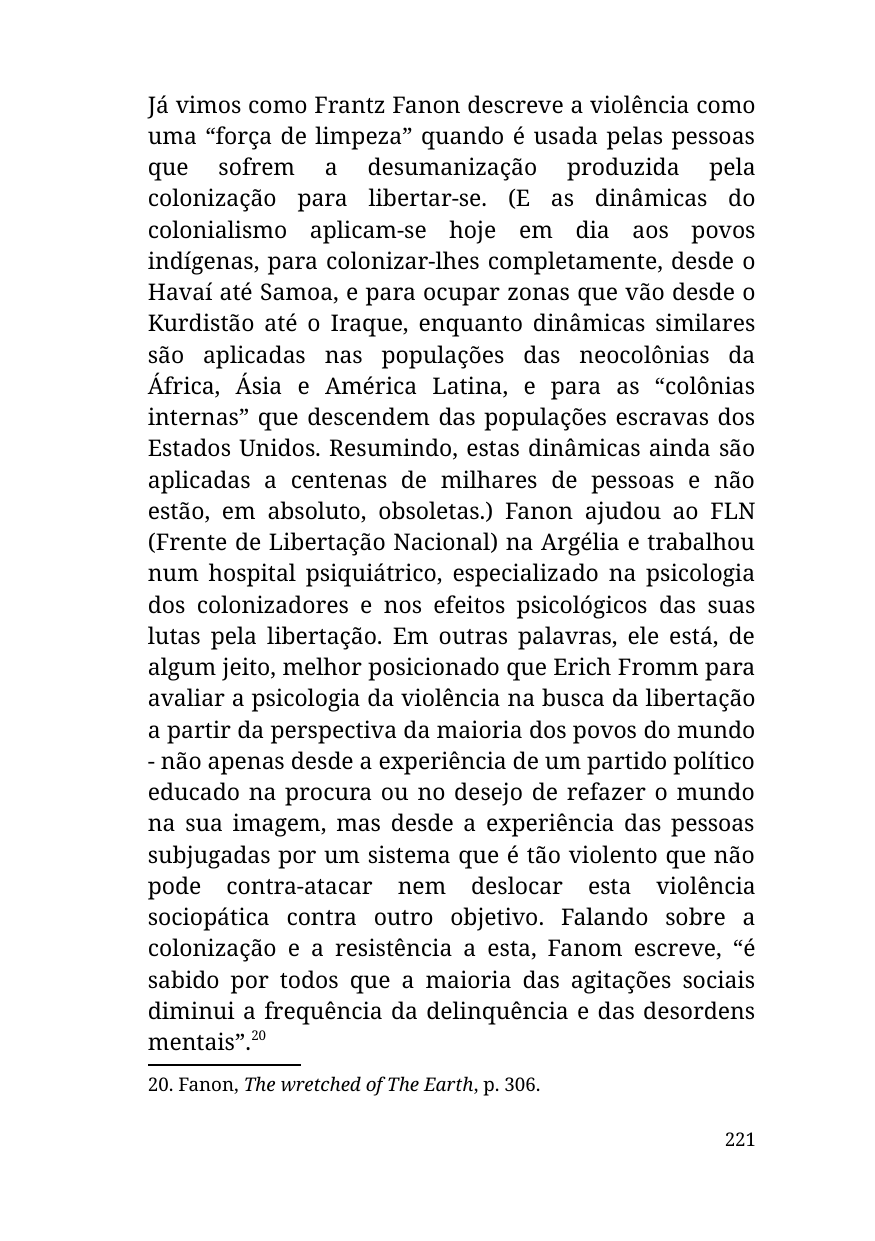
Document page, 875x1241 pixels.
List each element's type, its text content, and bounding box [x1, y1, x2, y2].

text . Fanon, The wretched of The Earth, p. 306. [148, 1071, 756, 1097]
text Já vimos como Frantz Fanon descreve a violência como uma “força de limpeza” quando é usada pelas pessoas que sofrem a desumanização produzida pela colonização para libertar-se. (E as dinâmicas do colonialismo aplicam-se hoje em dia aos povos indígenas, para colonizar-lhes completamente, desde o Havaí até Samoa, e para ocupar zonas que vão desde o Kurdistão até o Iraque, enquanto dinâmicas similares são aplicadas nas populações das neocolônias da África, Ásia e América Latina, e para as “colônias internas” que descendem das populações escravas dos Estados Unidos. Resumindo, estas dinâmicas ainda são aplicadas a centenas de milhares de pessoas e não estão, em absoluto, obsoletas.) Fanon ajudou ao FLN (Frente de Libertação Nacional) na Argélia e trabalhou num hospital psiquiátrico, especializado na psicologia dos colonizadores e nos efeitos psicológicos das suas lutas pela libertação. Em outras palavras, ele está, de algum jeito, melhor posicionado que Erich Fromm para avaliar a psicologia da violência na busca da libertação a partir da perspectiva da maioria dos povos do mundo - não apenas desde a experiência de um partido político educado na procura ou no desejo de refazer o mundo na sua imagem, mas desde a experiência das pessoas subjugadas por um sistema que é tão violento que não pode contra-atacar nem deslocar esta violência sociopática contra outro objetivo. Falando sobre a colonização e a resistência a esta, Fanom escreve, “é sabido por todos que a maioria das agitações sociais diminui a frequência da delinquência e das desordens mentais”. [148, 88, 756, 1057]
